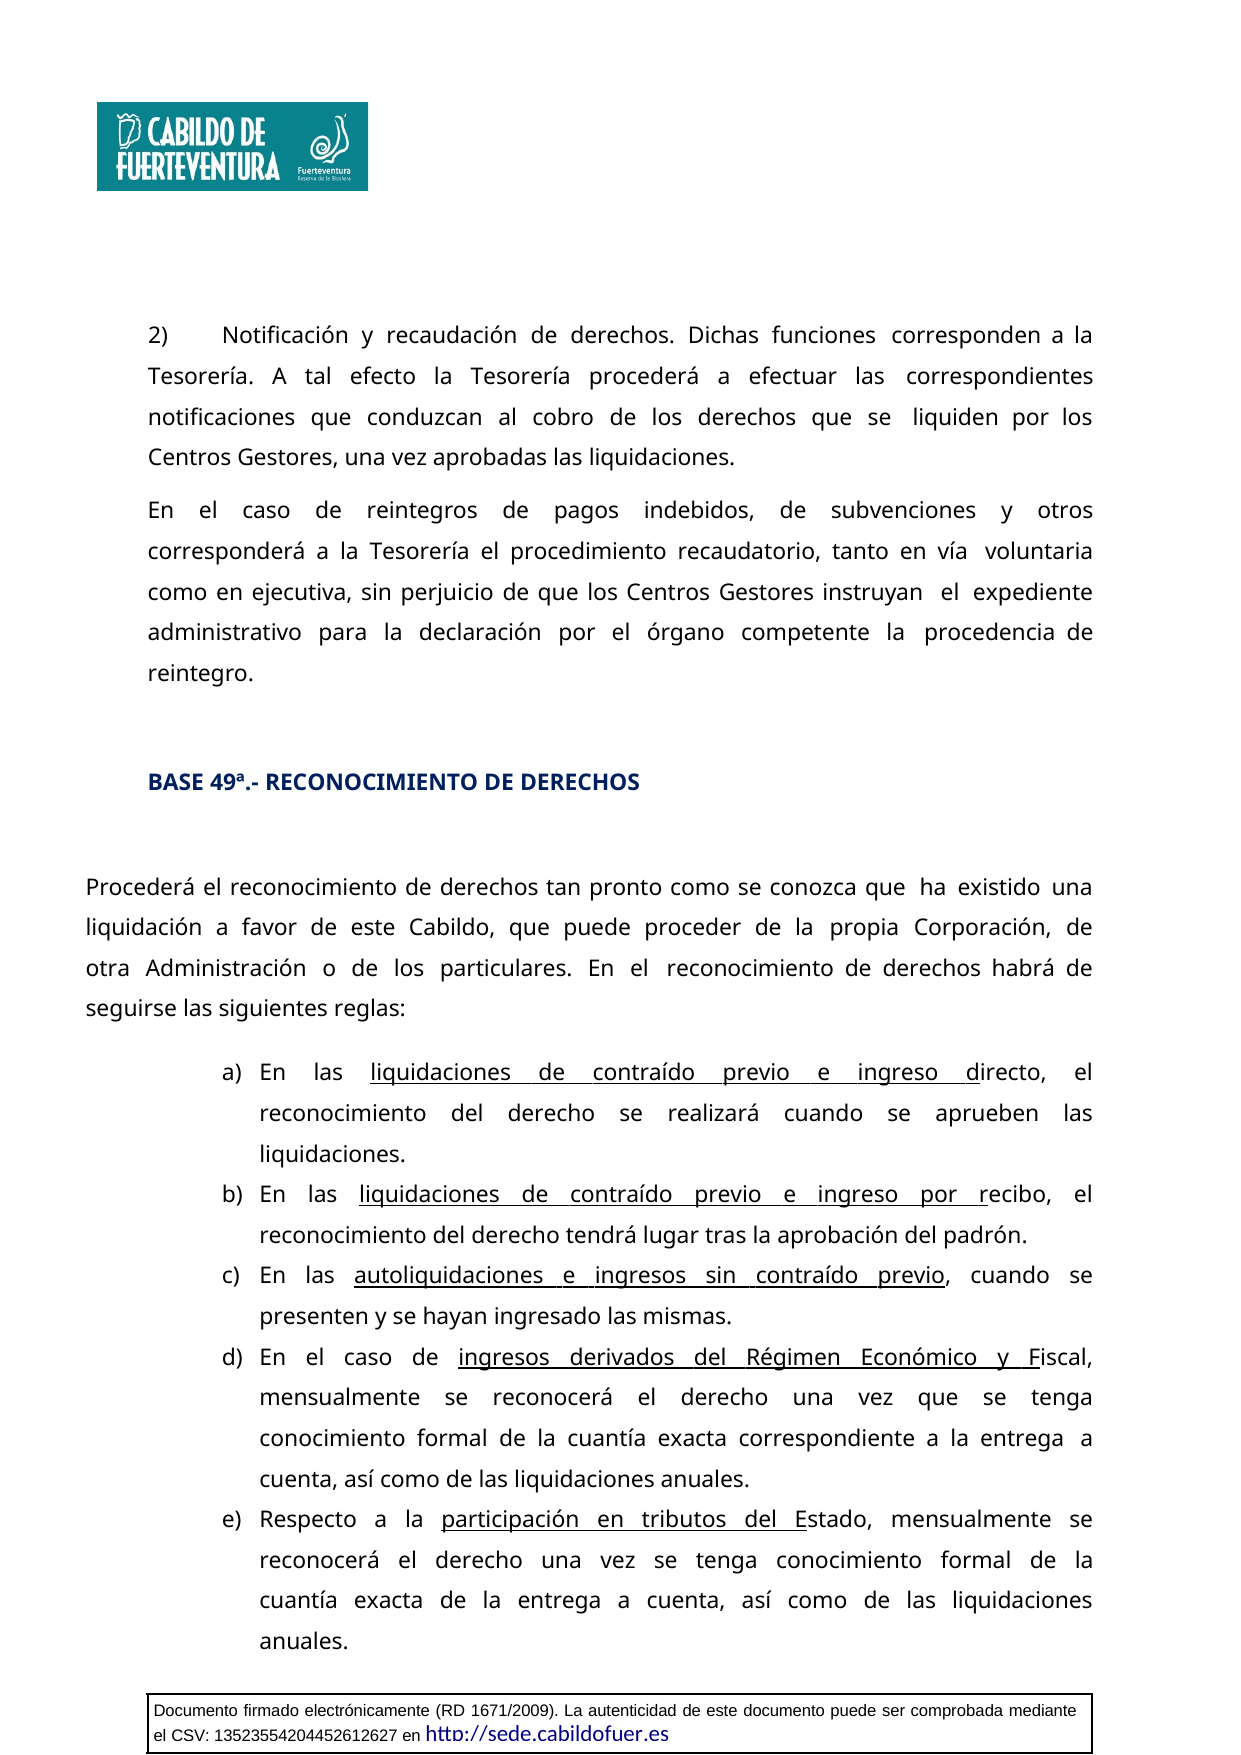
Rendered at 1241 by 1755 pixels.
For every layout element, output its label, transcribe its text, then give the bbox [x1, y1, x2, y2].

list En las liquidaciones de contraído previo e ingreso directo, el reconocimiento del derecho se realizará cuando se aprueben las liquidaciones. [222, 1056, 1093, 1169]
subtitle BASE 49ª.- RECONOCIMIENTO DE DERECHOS [147, 766, 1107, 797]
text Procederá el reconocimiento de derechos tan pronto como se conozca que ha existido una liquidación a favor de este Cabildo, que puede proceder de la propia Corporación, de otra Administración o de los particulares. En el reconocimiento de derechos habrá de seguirse las siguientes reglas: [85, 870, 1093, 1023]
text En el caso de reintegros de pagos indebidos, de subvenciones y otros corresponderá a la Tesorería el procedimiento recaudatorio, tanto en vía voluntaria como en ejecutiva, sin perjuicio de que los Centros Gestores instruyan el expediente administrativo para la declaración por el órgano competente la procedencia de reintegro. [147, 494, 1093, 688]
list Notificación y recaudación de derechos. Dichas funciones corresponden a la Tesorería. A tal efecto la Tesorería procederá a efectuar las correspondientes notificaciones que conduzcan al cobro de los derechos que se liquiden por los Centros Gestores, una vez aprobadas las liquidaciones. [85, 319, 1093, 472]
list En el caso de ingresos derivados del Régimen Económico y Fiscal, mensualmente se reconocerá el derecho una vez que se tenga conocimiento formal de la cuantía exacta correspondiente a la entrega a cuenta, así como de las liquidaciones anuales. [222, 1341, 1093, 1494]
list En las liquidaciones de contraído previo e ingreso por recibo, el reconocimiento del derecho tendrá lugar tras la aprobación del padrón. [222, 1178, 1093, 1250]
list Respecto a la participación en tributos del Estado, mensualmente se reconocerá el derecho una vez se tenga conocimiento formal de la cuantía exacta de la entrega a cuenta, así como de las liquidaciones anuales. [222, 1503, 1093, 1656]
list En las autoliquidaciones e ingresos sin contraído previo, cuando se presenten y se hayan ingresado las mismas. [222, 1259, 1093, 1331]
